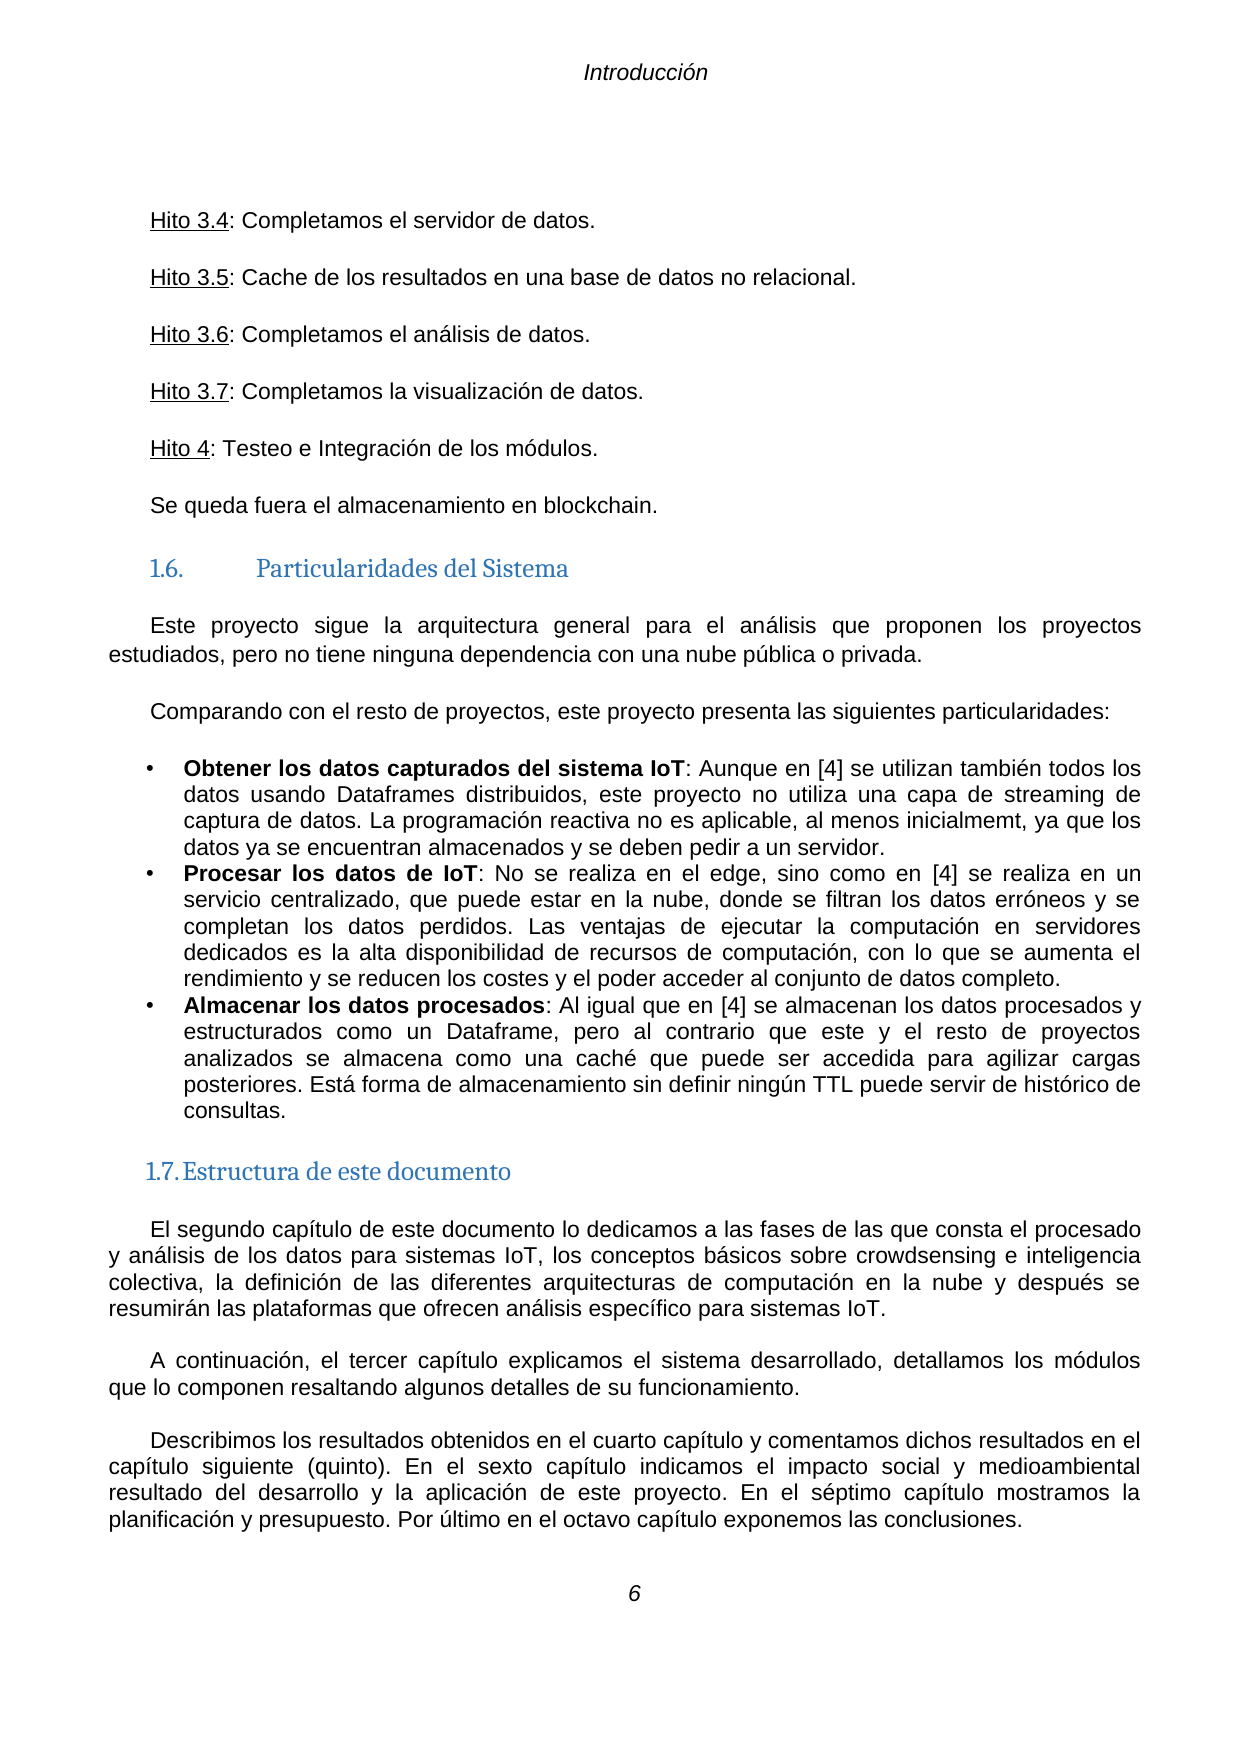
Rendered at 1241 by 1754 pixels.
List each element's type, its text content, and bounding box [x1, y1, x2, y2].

text El segundo capítulo de este documento lo dedicamos a las fases de las que consta el procesado y análisis de los datos para sistemas IoT, los conceptos básicos sobre crowdsensing e inteligencia colectiva, la definición de las diferentes arquitecturas de computación en la nube y después se resumirán las plataformas que ofrecen análisis específico para sistemas IoT. [108, 1216, 1142, 1321]
text Este proyecto sigue la arquitectura general para el análisis que proponen los proyectos estudiados, pero no tiene ninguna dependencia con una nube pública o privada. [108, 612, 1142, 667]
subtitle Estructura de este documento [146, 1156, 1142, 1187]
list Obtener los datos capturados del sistema IoT: Aunque en [4] se utilizan también todos los datos usando Dataframes distribuidos, este proyecto no utiliza una capa de streaming de captura de datos. La programación reactiva no es aplicable, al menos inicialmemt, ya que los datos ya se encuentran almacenados y se deben pedir a un servidor. [146, 754, 1142, 860]
list Procesar los datos de IoT: No se realiza en el edge, sino como en [4] se realiza en un servicio centralizado, que puede estar en la nube, donde se filtran los datos erróneos y se completan los datos perdidos. Las ventajas de ejecutar la computación en servidores dedicados es la alta disponibilidad de recursos de computación, con lo que se aumenta el rendimiento y se reducen los costes y el poder acceder al conjunto de datos completo. [146, 860, 1142, 992]
text Se queda fuera el almacenamiento en blockchain. [108, 492, 1142, 518]
text Hito 3.6: Completamos el análisis de datos. [108, 321, 1142, 347]
list Almacenar los datos procesados: Al igual que en [4] se almacenan los datos procesados y estructurados como un Dataframe, pero al contrario que este y el resto de proyectos analizados se almacena como una caché que puede ser accedida para agilizar cargas posteriores. Está forma de almacenamiento sin definir ningún TTL puede servir de histórico de consultas. [146, 992, 1142, 1123]
subtitle Particularidades del Sistema [108, 553, 1142, 584]
text Hito 3.5: Cache de los resultados en una base de datos no relacional. [108, 264, 1142, 291]
text Comparando con el resto de proyectos, este proyecto presenta las siguientes particularidades: [108, 698, 1142, 724]
text A continuación, el tercer capítulo explicamos el sistema desarrollado, detallamos los módulos que lo componen resaltando algunos detalles de su funcionamiento. [108, 1347, 1142, 1400]
text Hito 4: Testeo e Integración de los módulos. [108, 435, 1142, 461]
text Hito 3.7: Completamos la visualización de datos. [108, 378, 1142, 404]
text Hito 3.4: Completamos el servidor de datos. [108, 207, 1142, 234]
text Describimos los resultados obtenidos en el cuarto capítulo y comentamos dichos resultados en el capítulo siguiente (quinto). En el sexto capítulo indicamos el impacto social y medioambiental resultado del desarrollo y la aplicación de este proyecto. En el séptimo capítulo mostramos la planificación y presupuesto. Por último en el octavo capítulo exponemos las conclusiones. [108, 1427, 1142, 1532]
